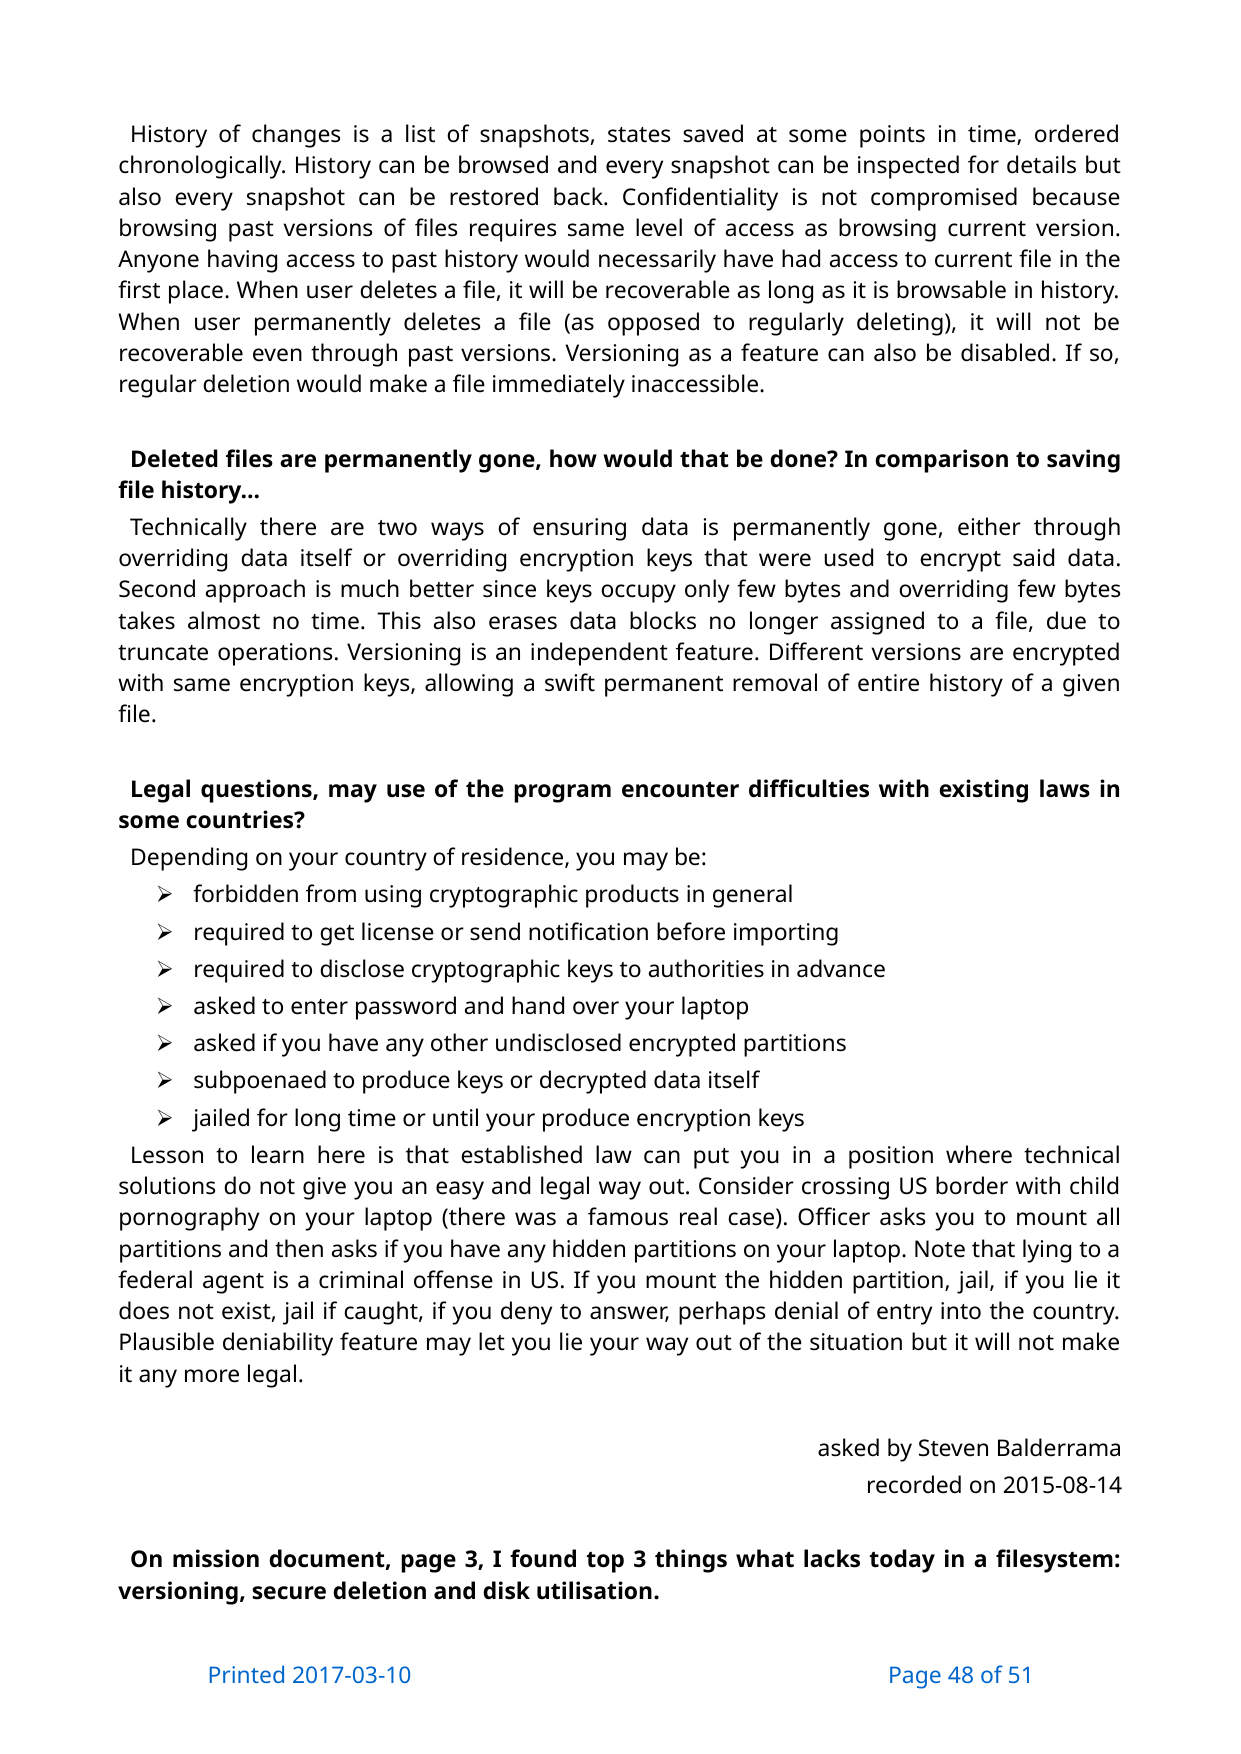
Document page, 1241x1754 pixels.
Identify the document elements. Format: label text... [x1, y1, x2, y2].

list asked to enter password and hand over your laptop [156, 990, 1122, 1021]
text History of changes is a list of snapshots, states saved at some points in time, ordered chronologically. History can be browsed and every snapshot can be inspected for details but also every snapshot can be restored back. Confidentiality is not compromised because browsing past versions of files requires same level of access as browsing current version. Anyone having access to past history would necessarily have had access to current file in the first place. When user deletes a file, it will be recoverable as long as it is browsable in history. When user permanently deletes a file (as opposed to regularly deleting), it will not be recoverable even through past versions. Versioning as a feature can also be disabled. If so, regular deletion would make a file immediately inaccessible. [118, 118, 1122, 399]
list required to get license or send notification before importing [156, 916, 1122, 947]
text Technically there are two ways of ensuring data is permanently gone, either through overriding data itself or overriding encryption keys that were used to encrypt said data. Second approach is much better since keys occupy only few bytes and overriding few bytes takes almost no time. This also erases data blocks no longer assigned to a file, due to truncate operations. Versioning is an independent feature. Different versions are encrypted with same encryption keys, allowing a swift permanent removal of entire history of a given file. [118, 511, 1122, 730]
list forbidden from using cryptographic products in general [156, 878, 1122, 910]
text Depending on your country of residence, you may be: [118, 841, 1122, 872]
text Deleted files are permanently gone, how would that be done? In comparison to saving file history... [118, 442, 1122, 505]
list asked if you have any other undisclosed encrypted partitions [156, 1027, 1122, 1058]
text On mission document, page 3, I found top 3 things what lacks today in a filesystem: versioning, secure deletion and disk utilisation. [118, 1543, 1122, 1606]
text recorded on 2015-08-14 [118, 1469, 1122, 1500]
list required to disclose cryptographic keys to authorities in advance [156, 953, 1122, 984]
text asked by Steven Balderrama [118, 1432, 1122, 1463]
text Legal questions, may use of the program encounter difficulties with existing laws in some countries? [118, 773, 1122, 835]
text Lesson to learn here is that established law can put you in a position where technical solutions do not give you an easy and legal way out. Consider crossing US border with child pornography on your laptop (there was a famous real case). Officer asks you to mount all partitions and then asks if you have any hidden partitions on your laptop. Note that lying to a federal agent is a criminal offense in US. If you mount the hidden partition, jail, if you lie it does not exist, jail if caught, if you deny to answer, perhaps denial of entry into the country. Plausible deniability feature may let you lie your way out of the situation but it will not make it any more legal. [118, 1139, 1122, 1389]
list jailed for long time or until your produce encryption keys [156, 1102, 1122, 1133]
list subpoenaed to produce keys or decrypted data itself [156, 1064, 1122, 1096]
